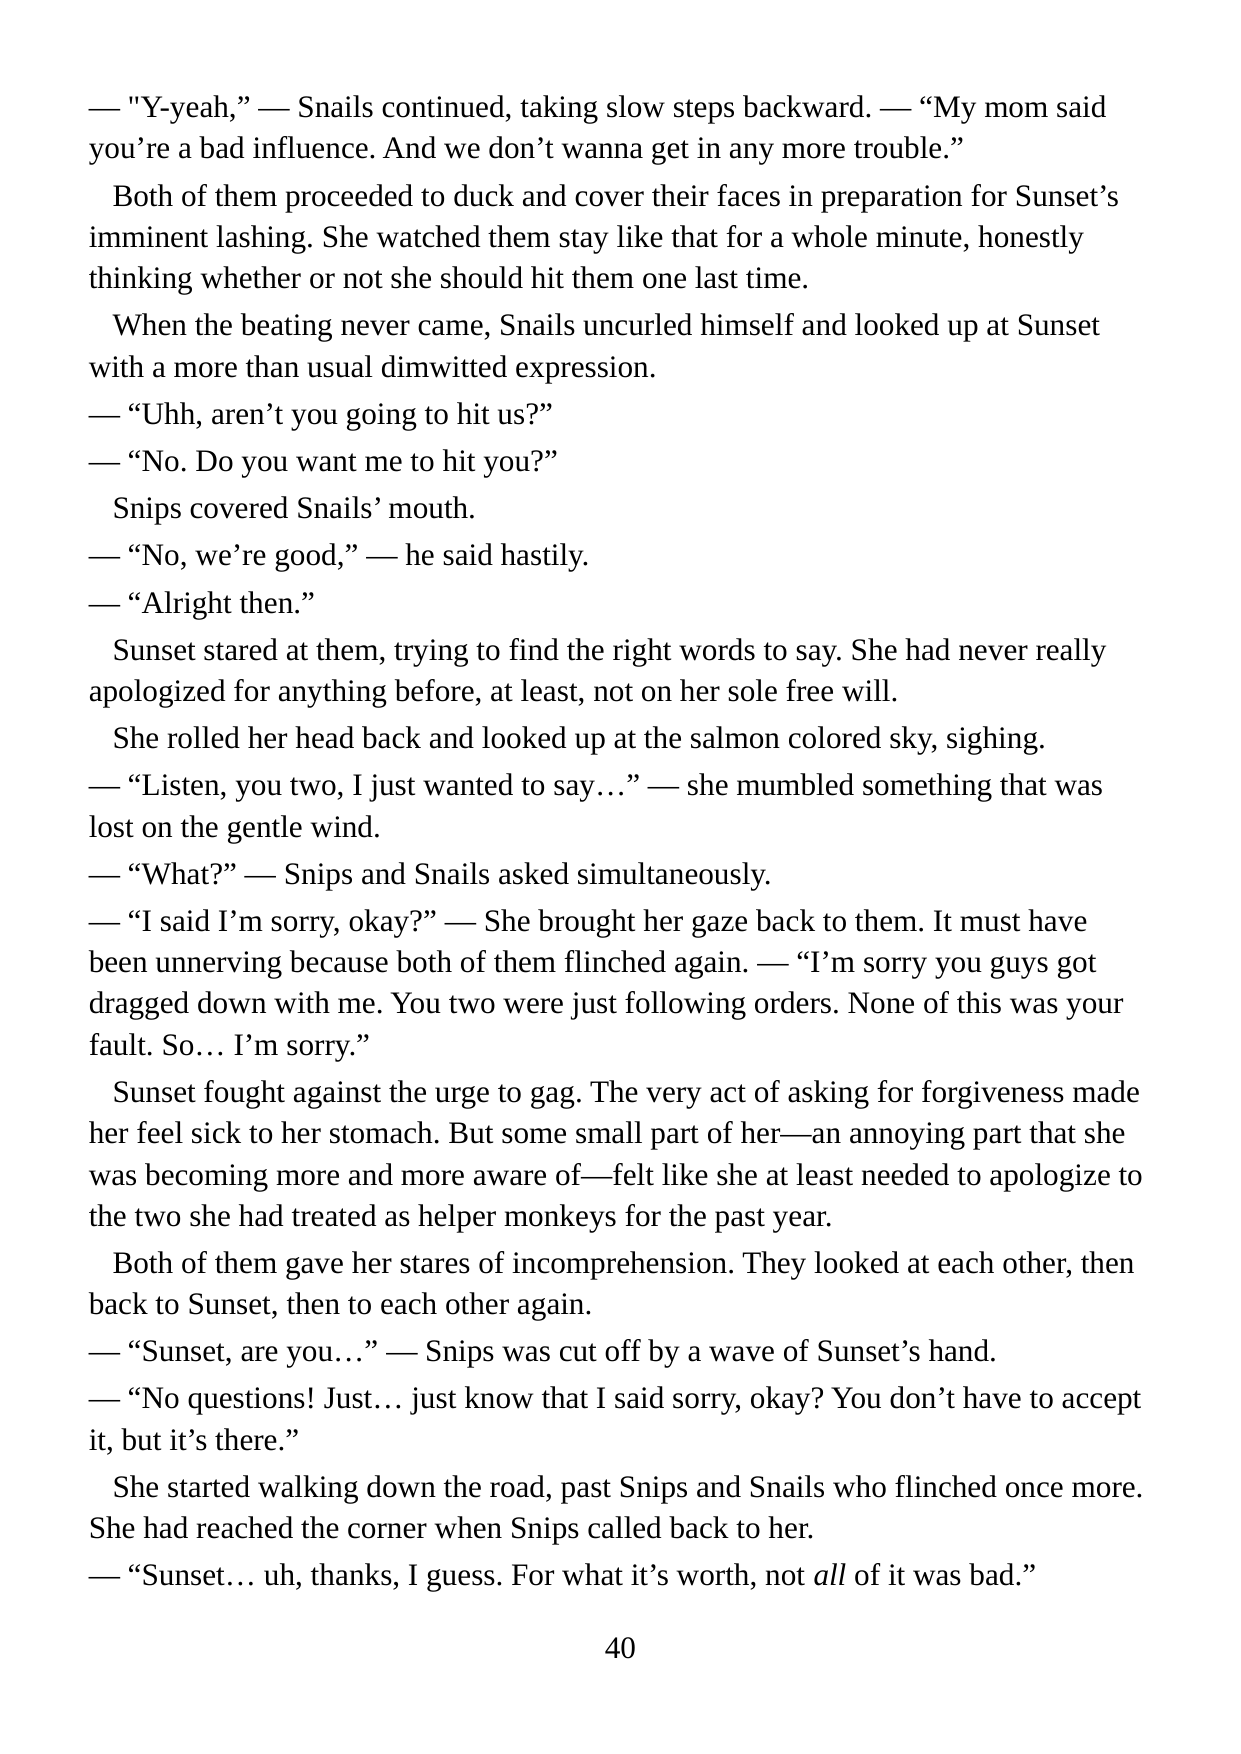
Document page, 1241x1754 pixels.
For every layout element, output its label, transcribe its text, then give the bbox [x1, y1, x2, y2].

text Sunset stared at them, trying to find the right words to say. She had never really apologized for anything before, at least, not on her sole free will. [88, 631, 1152, 708]
text When the beating never came, Snails uncurled himself and looked up at Sunset with a more than usual dimwitted expression. [88, 307, 1152, 384]
text — “I said I’m sorry, okay?” — She brought her gaze back to them. It must have been unnerving because both of them flinched again. — “I’m sorry you guys got dragged down with me. You two were just following orders. None of this was your fault. So… I’m sorry.” [88, 902, 1152, 1062]
text — “No. Do you want me to hit you?” [88, 442, 1152, 478]
text — "Y-yeah,” — Snails continued, taking slow steps backward. — “My mom said you’re a bad influence. And we don’t wanna get in any more trouble.” [88, 88, 1152, 166]
text — “No, we’re good,” — he said hastily. [88, 537, 1152, 573]
text She started walking down the road, past Snips and Snails who flinched once more. She had reached the corner when Snips called back to her. [88, 1468, 1152, 1545]
text Both of them proceeded to duck and cover their faces in preparation for Sunset’s imminent lashing. She watched them stay like that for a whole minute, honestly thinking whether or not she should hit them one last time. [88, 177, 1152, 295]
text Snips covered Snails’ mouth. [88, 489, 1152, 525]
text — “Listen, you two, I just wanted to say…” — she mumbled something that was lost on the gentle wind. [88, 767, 1152, 844]
text — “Uhh, aren’t you going to hit us?” [88, 395, 1152, 431]
text — “What?” — Snips and Snails asked simultaneously. [88, 855, 1152, 891]
text — “Sunset… uh, thanks, I guess. For what it’s worth, not all of it was bad.” [88, 1557, 1152, 1593]
text — “No questions! Just… just know that I said sorry, okay? You don’t have to accept it, but it’s there.” [88, 1380, 1152, 1457]
text — “Sunset, are you…” — Snips was cut off by a wave of Sunset’s hand. [88, 1333, 1152, 1368]
text Both of them gave her stares of incomprehension. They looked at each other, then back to Sunset, then to each other again. [88, 1244, 1152, 1321]
text Sunset fought against the urge to gag. The very act of asking for forgiveness made her feel sick to her stomach. But some small part of her—an annoying part that she was becoming more and more aware of—felt like she at least needed to apologize to the two she had treated as helper monkeys for the past year. [88, 1073, 1152, 1233]
text She rolled her head back and looked up at the salmon colored sky, sighing. [88, 719, 1152, 755]
text — “Alright then.” [88, 584, 1152, 620]
